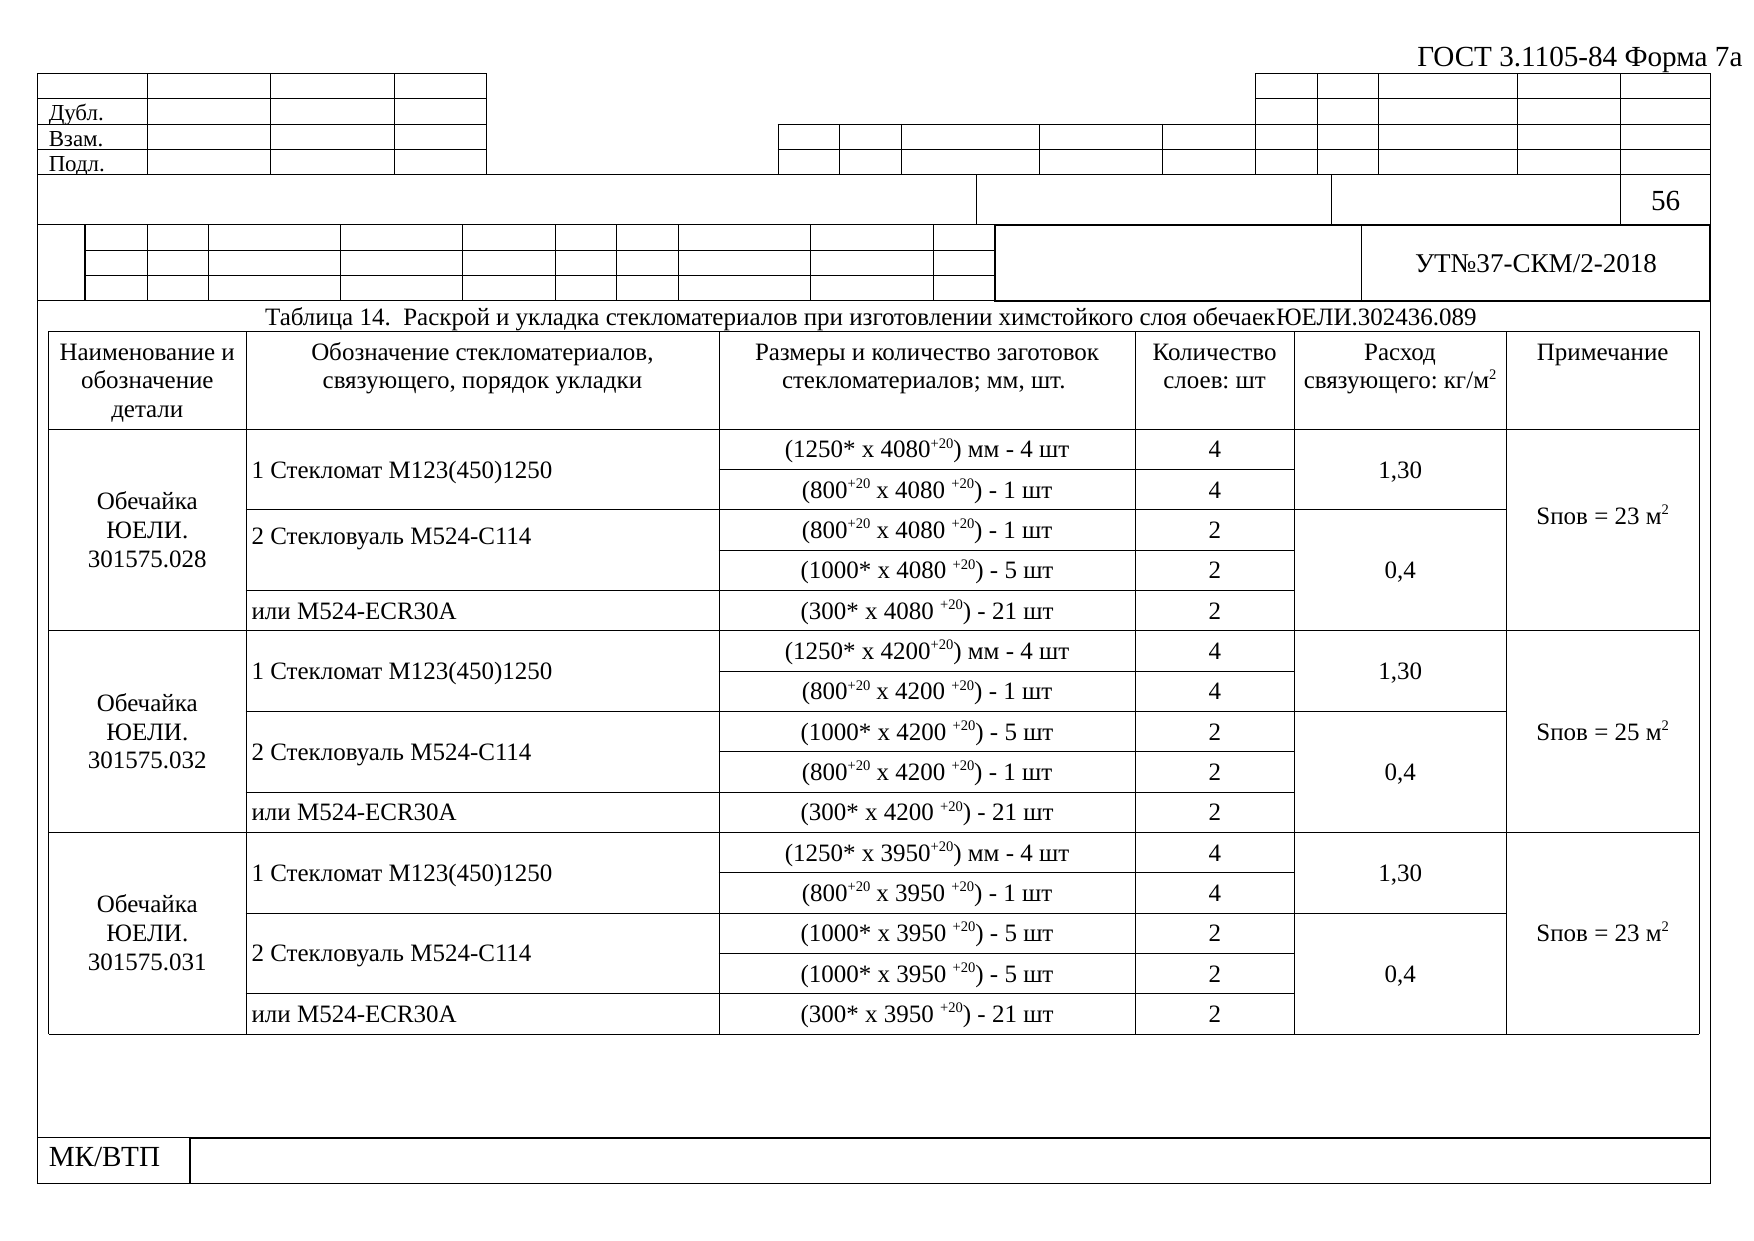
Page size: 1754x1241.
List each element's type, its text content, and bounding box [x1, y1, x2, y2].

table_header Примечание [1507, 332, 1699, 429]
table_cell 2 [1136, 591, 1294, 630]
table_cell (300* х 3950 +20) - 21 шт [720, 994, 1135, 1033]
table_cell [86, 225, 147, 249]
table_cell 1 Стекломат М123(450)1250 [247, 631, 719, 711]
table_header [778, 73, 1255, 124]
table_cell или М524-ECR30A [247, 591, 719, 630]
table_cell [902, 125, 1039, 149]
table_header [1256, 74, 1317, 98]
table_cell [934, 225, 994, 249]
table_cell [148, 150, 270, 174]
table_cell 4 [1136, 873, 1294, 912]
table_cell [1518, 125, 1620, 149]
table_header Наименование и обозначение детали [49, 332, 246, 429]
table_cell 1,30 [1295, 833, 1506, 912]
table_cell [811, 276, 933, 300]
table_cell или М524-ECR30A [247, 793, 719, 832]
table_cell Обечайка ЮЕЛИ. 301575.028 [49, 430, 246, 630]
table_cell 1 Стекломат М123(450)1250 [247, 430, 719, 509]
table_cell 2 Стекловуаль М524-С114 [247, 914, 719, 993]
table_cell [617, 225, 678, 249]
table_cell (800+20 х 4200 +20) - 1 шт [720, 672, 1135, 711]
table_cell [148, 225, 208, 249]
table_cell 2 [1136, 914, 1294, 953]
table_cell 4 [1136, 430, 1294, 469]
table_cell [463, 251, 555, 275]
table_cell [148, 125, 270, 149]
table_cell [556, 251, 616, 275]
table_cell (1000* х 4080 +20) - 5 шт [720, 551, 1135, 590]
table_cell Sпов = 23 м2 [1507, 833, 1699, 1033]
table_cell [679, 276, 810, 300]
table_cell [556, 225, 616, 249]
table_cell [779, 125, 839, 149]
table_cell 0,4 [1295, 712, 1506, 832]
table_header [1621, 74, 1710, 98]
table_cell [840, 150, 901, 174]
table_cell 4 [1136, 470, 1294, 509]
table_cell [395, 125, 486, 149]
table_cell [1256, 99, 1317, 124]
table_cell 4 [1136, 833, 1294, 872]
table_cell [617, 251, 678, 275]
table_cell (1000* х 3950 +20) - 5 шт [720, 954, 1135, 993]
table_cell 2 [1136, 551, 1294, 590]
table_cell [811, 225, 933, 249]
table_cell [617, 276, 678, 300]
table_cell 2 [1136, 712, 1294, 751]
table_cell [1318, 150, 1378, 174]
table_cell (800+20 х 4200 +20) - 1 шт [720, 752, 1135, 792]
table_cell 2 [1136, 954, 1294, 993]
table_cell 2 Стекловуаль М524-С114 [247, 510, 719, 590]
table_cell Таблица 14. Раскрой и укладка стекломатериалов при изготовлении химстойкого слоя обечаекЮЕЛИ.302436.089 [38, 301, 1710, 1137]
table_header Размеры и количество заготовок стекломатериалов; мм, шт. [720, 332, 1135, 429]
table_cell [148, 99, 270, 124]
table_cell [148, 276, 208, 300]
table_cell [679, 225, 810, 249]
table_cell [902, 150, 1039, 174]
table_cell 2 [1136, 752, 1294, 792]
table_cell 2 [1136, 510, 1294, 550]
table_cell [1040, 150, 1162, 174]
table_cell [1518, 150, 1620, 174]
table_cell (300* х 4200 +20) - 21 шт [720, 793, 1135, 832]
table_cell [38, 225, 84, 300]
table_header Расход связующего: кг/м2 [1295, 332, 1506, 429]
table_cell Sпов = 25 м2 [1507, 631, 1699, 832]
table_cell Sпов = 23 м2 [1507, 430, 1699, 630]
table_cell 4 [1136, 631, 1294, 671]
table_header [1379, 74, 1517, 98]
table_cell [395, 99, 486, 124]
table_cell (800+20 х 3950 +20) - 1 шт [720, 873, 1135, 912]
table_cell 1 Стекломат М123(450)1250 [247, 833, 719, 912]
table_cell [209, 251, 340, 275]
table_cell [148, 251, 208, 275]
table_cell [679, 251, 810, 275]
table_cell [271, 125, 394, 149]
table_cell [191, 1139, 1710, 1183]
table_header [148, 74, 270, 98]
table_cell [1256, 150, 1317, 174]
table_header [38, 74, 147, 98]
table_cell УТ№37-СКМ/2-2018 [1362, 226, 1709, 300]
table_cell [1332, 175, 1620, 224]
table_cell 0,4 [1295, 914, 1506, 1033]
table_cell [341, 251, 462, 275]
table_cell [1163, 150, 1255, 174]
table_cell [209, 225, 340, 249]
table_cell [996, 226, 1361, 300]
table_cell 2 [1136, 793, 1294, 832]
table_cell (1250* х 4080+20) мм - 4 шт [720, 430, 1135, 469]
table_header [1518, 74, 1620, 98]
table_cell [1379, 125, 1517, 149]
table_cell [341, 276, 462, 300]
table_cell Обечайка ЮЕЛИ. 301575.031 [49, 833, 246, 1033]
table_cell [1621, 125, 1710, 149]
table_cell 2 Стекловуаль М524-С114 [247, 712, 719, 792]
table_cell [1318, 125, 1378, 149]
table_cell (1000* х 4200 +20) - 5 шт [720, 712, 1135, 751]
table_cell [1379, 150, 1517, 174]
table_header [1318, 74, 1378, 98]
table_cell [811, 251, 933, 275]
table_cell [779, 150, 839, 174]
table_cell [1163, 125, 1255, 149]
table_header Количество слоев: шт [1136, 332, 1294, 429]
table_cell [463, 276, 555, 300]
table_cell [1040, 125, 1162, 149]
table_cell 4 [1136, 672, 1294, 711]
table_cell [934, 251, 994, 275]
table_cell [556, 276, 616, 300]
text ГОСТ 3.1105-84 Форма 7а [53, 39, 1742, 73]
table_cell [86, 251, 147, 275]
table_cell (800+20 х 4080 +20) - 1 шт [720, 470, 1135, 509]
table_cell [1518, 99, 1620, 124]
table_header [271, 74, 394, 98]
table_cell [38, 175, 976, 224]
table_cell или М524-ECR30A [247, 994, 719, 1033]
table_header [395, 74, 486, 98]
table_cell [271, 150, 394, 174]
table_cell 1,30 [1295, 430, 1506, 509]
table_cell [1621, 99, 1710, 124]
table_cell МК/ВТП [38, 1138, 189, 1183]
table_cell 56 [1621, 175, 1710, 224]
table_cell [1379, 99, 1517, 124]
table_cell (1250* х 4200+20) мм - 4 шт [720, 631, 1135, 671]
table_cell [977, 175, 1331, 224]
table_cell 0,4 [1295, 510, 1506, 630]
table_cell [341, 225, 462, 249]
table_cell (300* х 4080 +20) - 21 шт [720, 591, 1135, 630]
table_cell [463, 225, 555, 249]
table_cell [395, 150, 486, 174]
table_cell Обечайка ЮЕЛИ. 301575.032 [49, 631, 246, 832]
table_cell [934, 276, 994, 300]
table_cell 2 [1136, 994, 1294, 1033]
table_cell [1621, 150, 1710, 174]
table_cell Подл. [38, 150, 147, 174]
table_cell [1256, 125, 1317, 149]
table_cell 1,30 [1295, 631, 1506, 711]
table_header Обозначение стекломатериалов, связующего, порядок укладки [247, 332, 719, 429]
table_header [487, 73, 778, 174]
table_cell [1318, 99, 1378, 124]
table_cell Взам. [38, 125, 147, 149]
table_cell [271, 99, 394, 124]
table_cell (800+20 х 4080 +20) - 1 шт [720, 510, 1135, 550]
table_cell (1250* х 3950+20) мм - 4 шт [720, 833, 1135, 872]
table_cell [209, 276, 340, 300]
table_cell (1000* х 3950 +20) - 5 шт [720, 914, 1135, 953]
table_cell [86, 276, 147, 300]
table_cell [840, 125, 901, 149]
table_cell Дубл. [38, 99, 147, 124]
